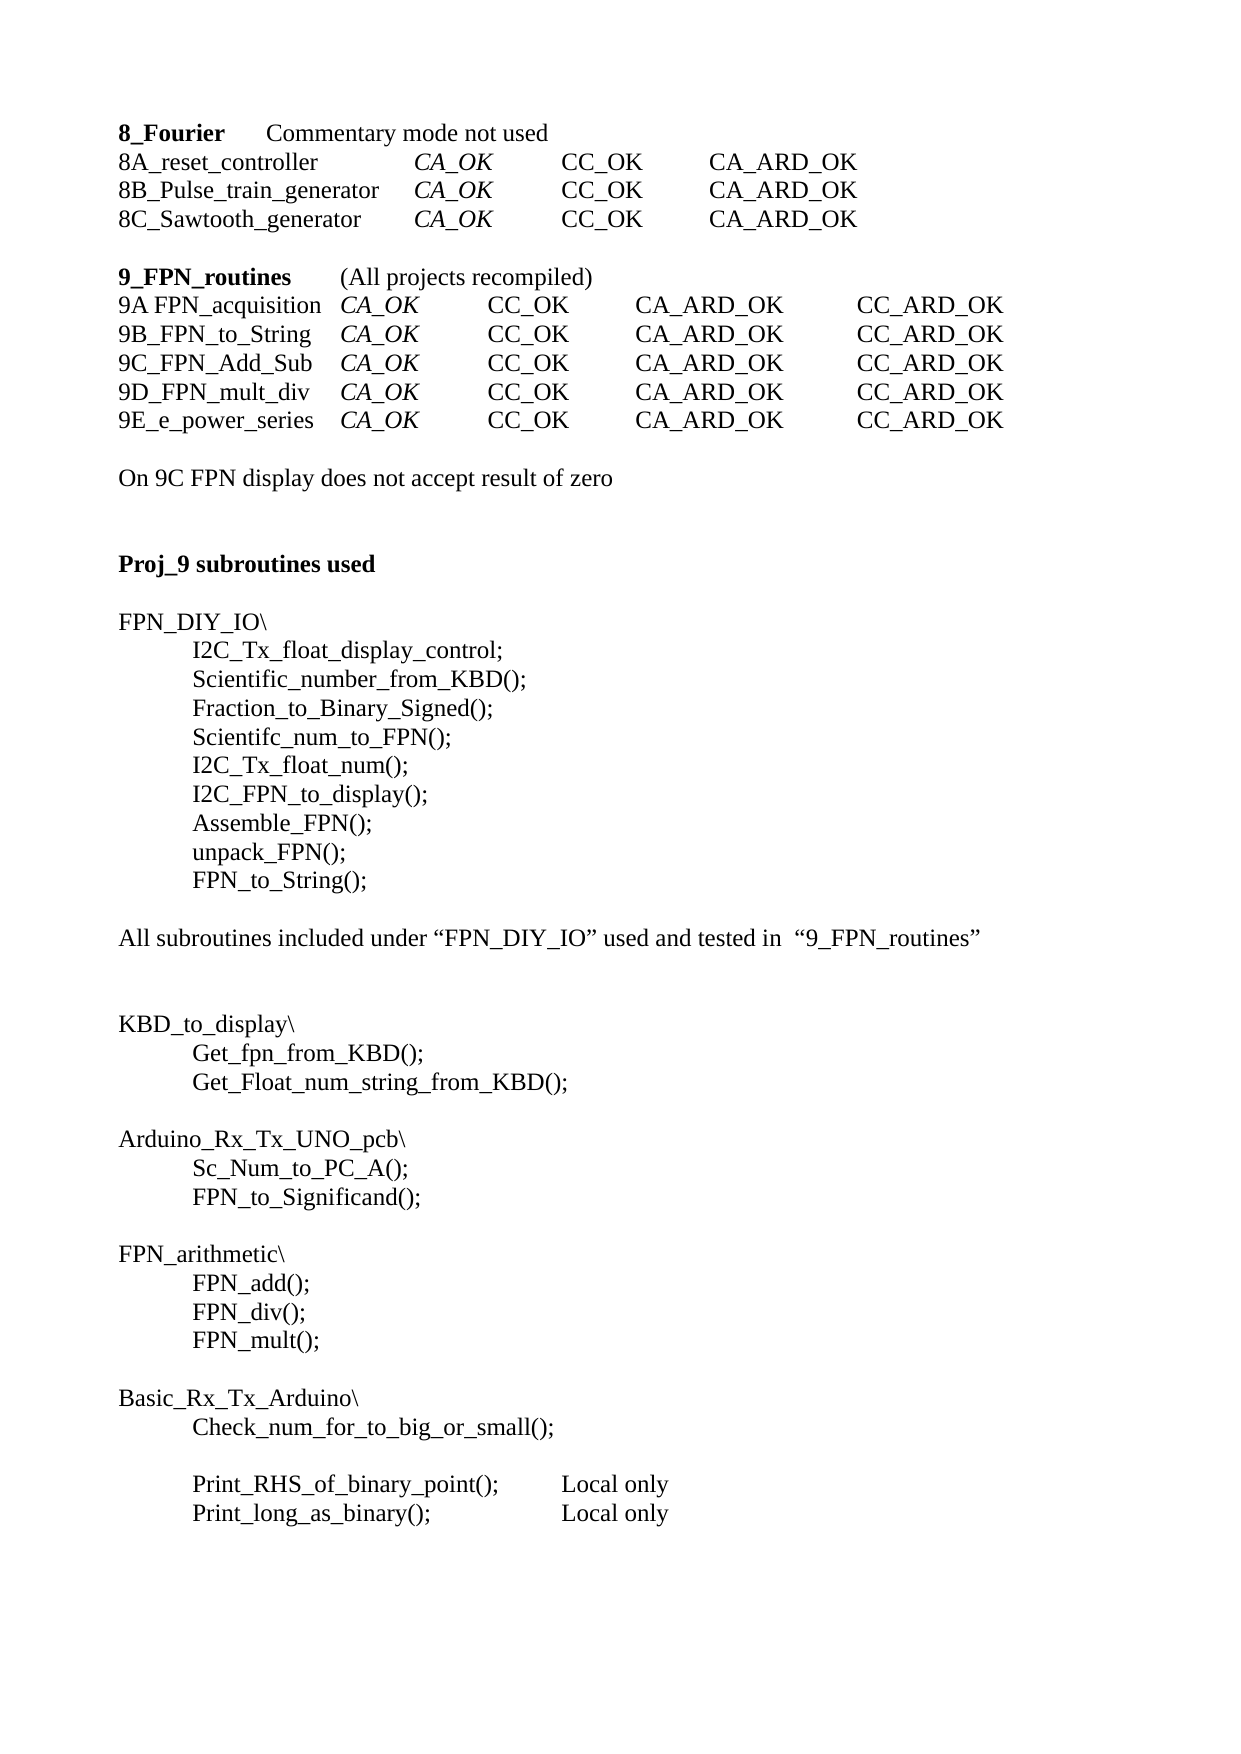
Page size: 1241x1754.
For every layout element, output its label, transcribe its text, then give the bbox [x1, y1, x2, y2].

text 9E_e_power_series CA_OK CC_OK CA_ARD_OK CC_ARD_OK [118, 406, 1122, 434]
text Get_fpn_from_KBD(); [118, 1038, 1122, 1067]
text FPN_DIY_IO\ [118, 607, 1122, 636]
text I2C_Tx_float_num(); [118, 751, 1122, 779]
text 9_FPN_routines (All projects recompiled) [118, 262, 1122, 291]
text Proj_9 subroutines used [118, 549, 1122, 578]
text Print_RHS_of_binary_point(); Local only [118, 1469, 1122, 1498]
text Get_Float_num_string_from_KBD(); [118, 1067, 1122, 1096]
text 8C_Sawtooth_generator CA_OK CC_OK CA_ARD_OK [118, 204, 1122, 233]
text Sc_Num_to_PC_A(); [118, 1153, 1122, 1182]
text I2C_Tx_float_display_control; [118, 636, 1122, 664]
text Fraction_to_Binary_Signed(); [118, 693, 1122, 722]
text FPN_mult(); [118, 1326, 1122, 1354]
text 8A_reset_controller CA_OK CC_OK CA_ARD_OK [118, 147, 1122, 176]
text FPN_to_Significand(); [118, 1182, 1122, 1211]
text Scientifc_num_to_FPN(); [118, 722, 1122, 751]
text Print_long_as_binary(); Local only [118, 1498, 1122, 1527]
text On 9C FPN display does not accept result of zero [118, 463, 1122, 492]
text 9C_FPN_Add_Sub CA_OK CC_OK CA_ARD_OK CC_ARD_OK [118, 348, 1122, 377]
text FPN_to_String(); [118, 866, 1122, 894]
text 9A FPN_acquisition CA_OK CC_OK CA_ARD_OK CC_ARD_OK [118, 291, 1122, 319]
text KBD_to_display\ [118, 1009, 1122, 1038]
text unpack_FPN(); [118, 837, 1122, 866]
text FPN_arithmetic\ [118, 1239, 1122, 1268]
text 9D_FPN_mult_div CA_OK CC_OK CA_ARD_OK CC_ARD_OK [118, 377, 1122, 406]
text 8_Fourier Commentary mode not used [118, 118, 1122, 147]
text All subroutines included under “FPN_DIY_IO” used and tested in “9_FPN_routines” [118, 923, 1122, 952]
text Scientific_number_from_KBD(); [118, 664, 1122, 693]
text Assemble_FPN(); [118, 808, 1122, 837]
text FPN_add(); [118, 1268, 1122, 1297]
text 9B_FPN_to_String CA_OK CC_OK CA_ARD_OK CC_ARD_OK [118, 319, 1122, 348]
text I2C_FPN_to_display(); [118, 779, 1122, 808]
text FPN_div(); [118, 1297, 1122, 1326]
text Arduino_Rx_Tx_UNO_pcb\ [118, 1124, 1122, 1153]
text Basic_Rx_Tx_Arduino\ [118, 1383, 1122, 1412]
text 8B_Pulse_train_generator CA_OK CC_OK CA_ARD_OK [118, 176, 1122, 204]
text Check_num_for_to_big_or_small(); [118, 1412, 1122, 1441]
